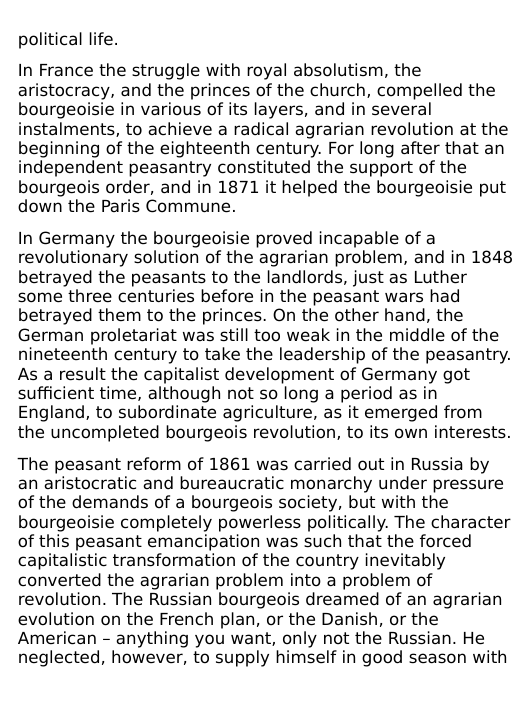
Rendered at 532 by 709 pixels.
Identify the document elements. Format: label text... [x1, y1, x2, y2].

text In Germany the bourgeoisie proved incapable of a revolutionary solution of the agrarian problem, and in 1848 betrayed the peasants to the landlords, just as Luther some three centuries before in the peasant wars had betrayed them to the princes. On the other hand, the German proletariat was still too weak in the middle of the nineteenth century to take the leadership of the peasantry. As a result the capitalist development of Germany got sufficient time, although not so long a period as in England, to subordinate agriculture, as it emerged from the uncompleted bourgeois revolution, to its own interests. [18, 229, 514, 442]
text In France the struggle with royal absolutism, the aristocracy, and the princes of the church, compelled the bourgeoisie in various of its layers, and in several instalments, to achieve a radical agrarian revolution at the beginning of the eighteenth century. For long after that an independent peasantry constituted the support of the bourgeois order, and in 1871 it helped the bourgeoisie put down the Paris Commune. [18, 61, 514, 216]
text political life. [18, 29, 514, 49]
text The peasant reform of 1861 was carried out in Russia by an aristocratic and bureaucratic monarchy under pressure of the demands of a bourgeois society, but with the bourgeoisie completely powerless politically. The character of this peasant emancipation was such that the forced capitalistic transformation of the country inevitably converted the agrarian problem into a problem of revolution. The Russian bourgeois dreamed of an agrarian evolution on the French plan, or the Danish, or the American – anything you want, only not the Russian. He neglected, however, to supply himself in good season with [18, 454, 514, 668]
